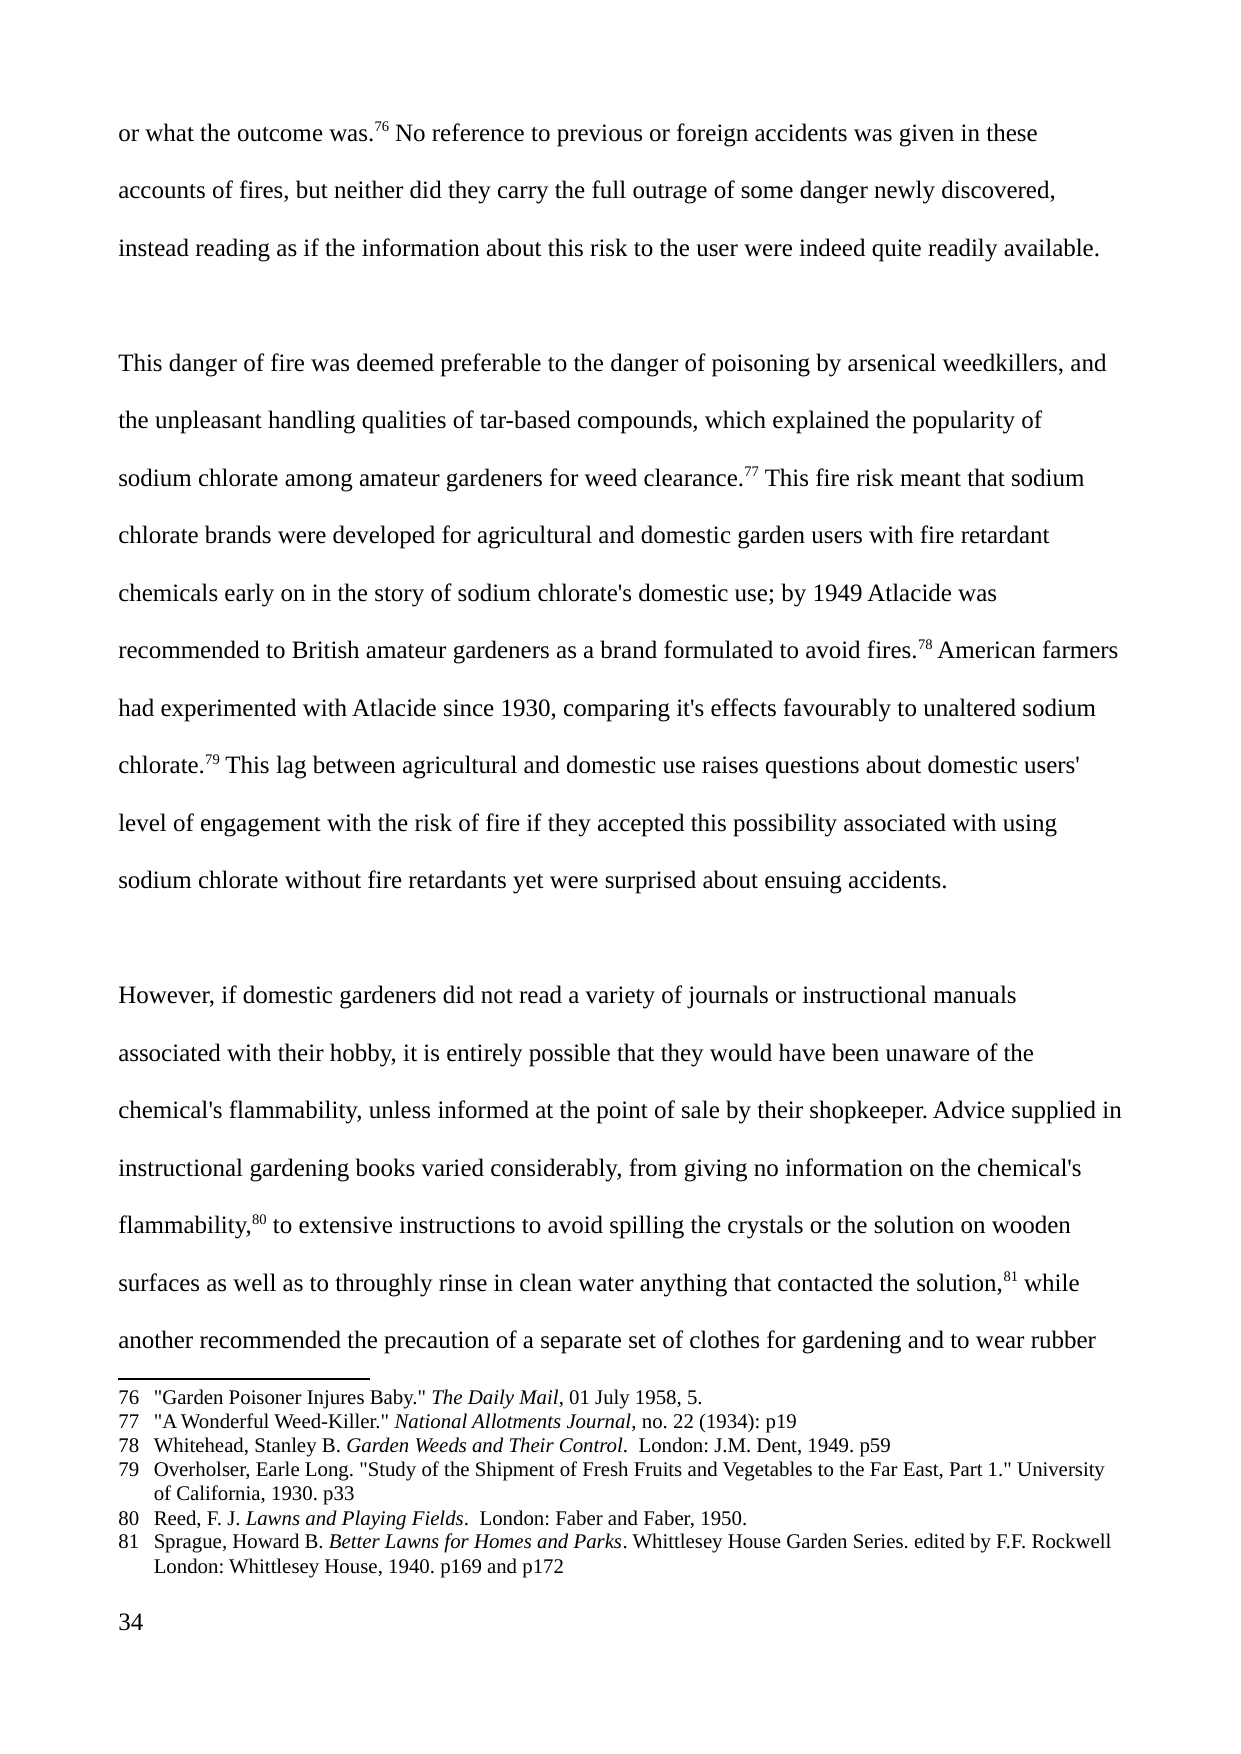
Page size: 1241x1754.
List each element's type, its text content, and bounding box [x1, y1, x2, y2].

text This danger of fire was deemed preferable to the danger of poisoning by arsenical weedkillers, and the unpleasant handling qualities of tar-based compounds, which explained the popularity of sodium chlorate among amateur gardeners for weed clearance. This fire risk meant that sodium chlorate brands were developed for agricultural and domestic garden users with fire retardant chemicals early on in the story of sodium chlorate's domestic use; by 1949 Atlacide was recommended to British amateur gardeners as a brand formulated to avoid fires. American farmers had experimented with Atlacide since 1930, comparing it's effects favourably to unaltered sodium chlorate. This lag between agricultural and domestic use raises questions about domestic users' level of engagement with the risk of fire if they accepted this possibility associated with using sodium chlorate without fire retardants yet were surprised about ensuing accidents. [118, 348, 1122, 894]
text Overholser, Earle Long. "Study of the Shipment of Fresh Fruits and Vegetables to the Far East, Part 1." University of California, 1930. p33 [118, 1457, 1122, 1505]
text "A Wonderful Weed-Killer." National Allotments Journal, no. 22 (1934): p19 [118, 1409, 1122, 1433]
text "Garden Poisoner Injures Baby." The Daily Mail, 01 July 1958, 5. [118, 1385, 1122, 1409]
text Whitehead, Stanley B. Garden Weeds and Their Control. London: J.M. Dent, 1949. p59 [118, 1433, 1122, 1457]
text Sprague, Howard B. Better Lawns for Homes and Parks. Whittlesey House Garden Series. edited by F.F. Rockwell London: Whittlesey House, 1940. p169 and p172 [118, 1529, 1122, 1578]
text Reed, F. J. Lawns and Playing Fields. London: Faber and Faber, 1950. [118, 1505, 1122, 1529]
text or what the outcome was. No reference to previous or foreign accidents was given in these accounts of fires, but neither did they carry the full outrage of some danger newly discovered, instead reading as if the information about this risk to the user were indeed quite readily available. [118, 118, 1122, 262]
text However, if domestic gardeners did not read a variety of journals or instructional manuals associated with their hobby, it is entirely possible that they would have been unaware of the chemical's flammability, unless informed at the point of sale by their shopkeeper. Advice supplied in instructional gardening books varied considerably, from giving no information on the chemical's flammability, to extensive instructions to avoid spilling the crystals or the solution on wooden surfaces as well as to throughly rinse in clean water anything that contacted the solution, while another recommended the precaution of a separate set of clothes for gardening and to wear rubber [118, 981, 1122, 1354]
